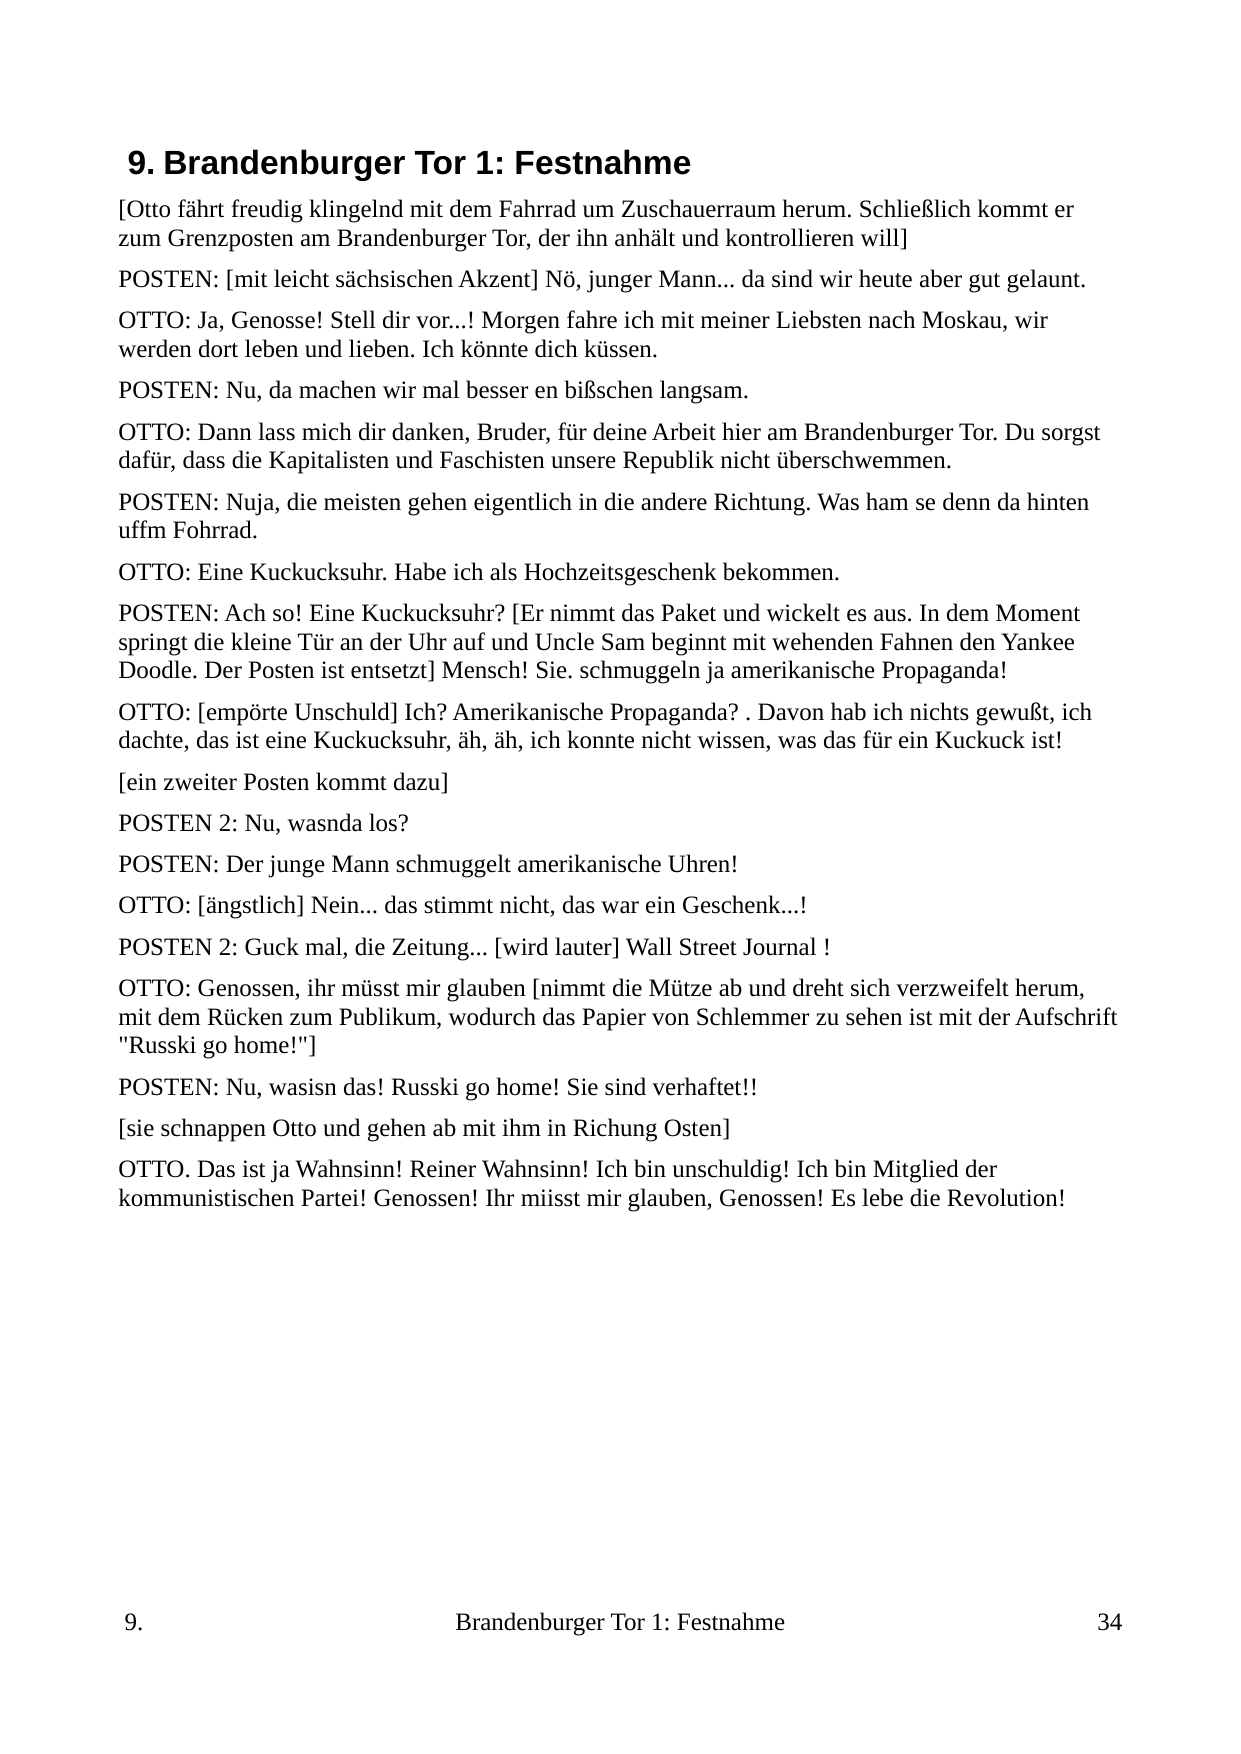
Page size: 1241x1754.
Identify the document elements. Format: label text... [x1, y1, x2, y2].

text OTTO: Ja, Genosse! Stell dir vor...! Morgen fahre ich mit meiner Liebsten nach Moskau, wir werden dort leben und lieben. Ich könnte dich küssen. [118, 306, 1122, 363]
text POSTEN: Nu, da machen wir mal besser en bißschen langsam. [118, 376, 1122, 404]
text [Otto fährt freudig klingelnd mit dem Fahrrad um Zuschauerraum herum. Schließlich kommt er zum Grenzposten am Brandenburger Tor, der ihn anhält und kontrollieren will] [118, 194, 1122, 252]
text OTTO: [ängstlich] Nein... das stimmt nicht, das war ein Geschenk...! [118, 891, 1122, 919]
text POSTEN: Nuja, die meisten gehen eigentlich in die andere Richtung. Was ham se denn da hinten uffm Fohrrad. [118, 487, 1122, 544]
text POSTEN: Der junge Mann schmuggelt amerikanische Uhren! [118, 849, 1122, 878]
text OTTO. Das ist ja Wahnsinn! Reiner Wahnsinn! Ich bin unschuldig! Ich bin Mitglied der kommunistischen Partei! Genossen! Ihr miisst mir glauben, Genossen! Es lebe die Revolution! [118, 1154, 1122, 1212]
text OTTO: Dann lass mich dir danken, Bruder, für deine Arbeit hier am Brandenburger Tor. Du sorgst dafür, dass die Kapitalisten und Faschisten unsere Republik nicht überschwemmen. [118, 417, 1122, 474]
text OTTO: Genossen, ihr müsst mir glauben [nimmt die Mütze ab und dreht sich verzweifelt herum, mit dem Rücken zum Publikum, wodurch das Papier von Schlemmer zu sehen ist mit der Aufschrift "Russki go home!"] [118, 973, 1122, 1059]
text POSTEN 2: Nu, wasnda los? [118, 808, 1122, 837]
text POSTEN: Nu, wasisn das! Russki go home! Sie sind verhaftet!! [118, 1072, 1122, 1101]
text OTTO: Eine Kuckucksuhr. Habe ich als Hochzeitsgeschenk bekommen. [118, 557, 1122, 586]
text [ein zweiter Posten kommt dazu] [118, 767, 1122, 796]
text POSTEN: Ach so! Eine Kuckucksuhr? [Er nimmt das Paket und wickelt es aus. In dem Moment springt die kleine Tür an der Uhr auf und Uncle Sam beginnt mit wehenden Fahnen den Yankee Doodle. Der Posten ist entsetzt] Mensch! Sie. schmuggeln ja amerikanische Propaganda! [118, 598, 1122, 684]
text [sie schnappen Otto und gehen ab mit ihm in Richung Osten] [118, 1113, 1122, 1142]
text OTTO: [empörte Unschuld] Ich? Amerikanische Propaganda? . Davon hab ich nichts gewußt, ich dachte, das ist eine Kuckucksuhr, äh, äh, ich konnte nicht wissen, was das für ein Kuckuck ist! [118, 697, 1122, 754]
text POSTEN: [mit leicht sächsischen Akzent] Nö, junger Mann... da sind wir heute aber gut gelaunt. [118, 264, 1122, 293]
subtitle Brandenburger Tor 1: Festnahme [118, 143, 1122, 182]
text POSTEN 2: Guck mal, die Zeitung... [wird lauter] Wall Street Journal ! [118, 932, 1122, 961]
